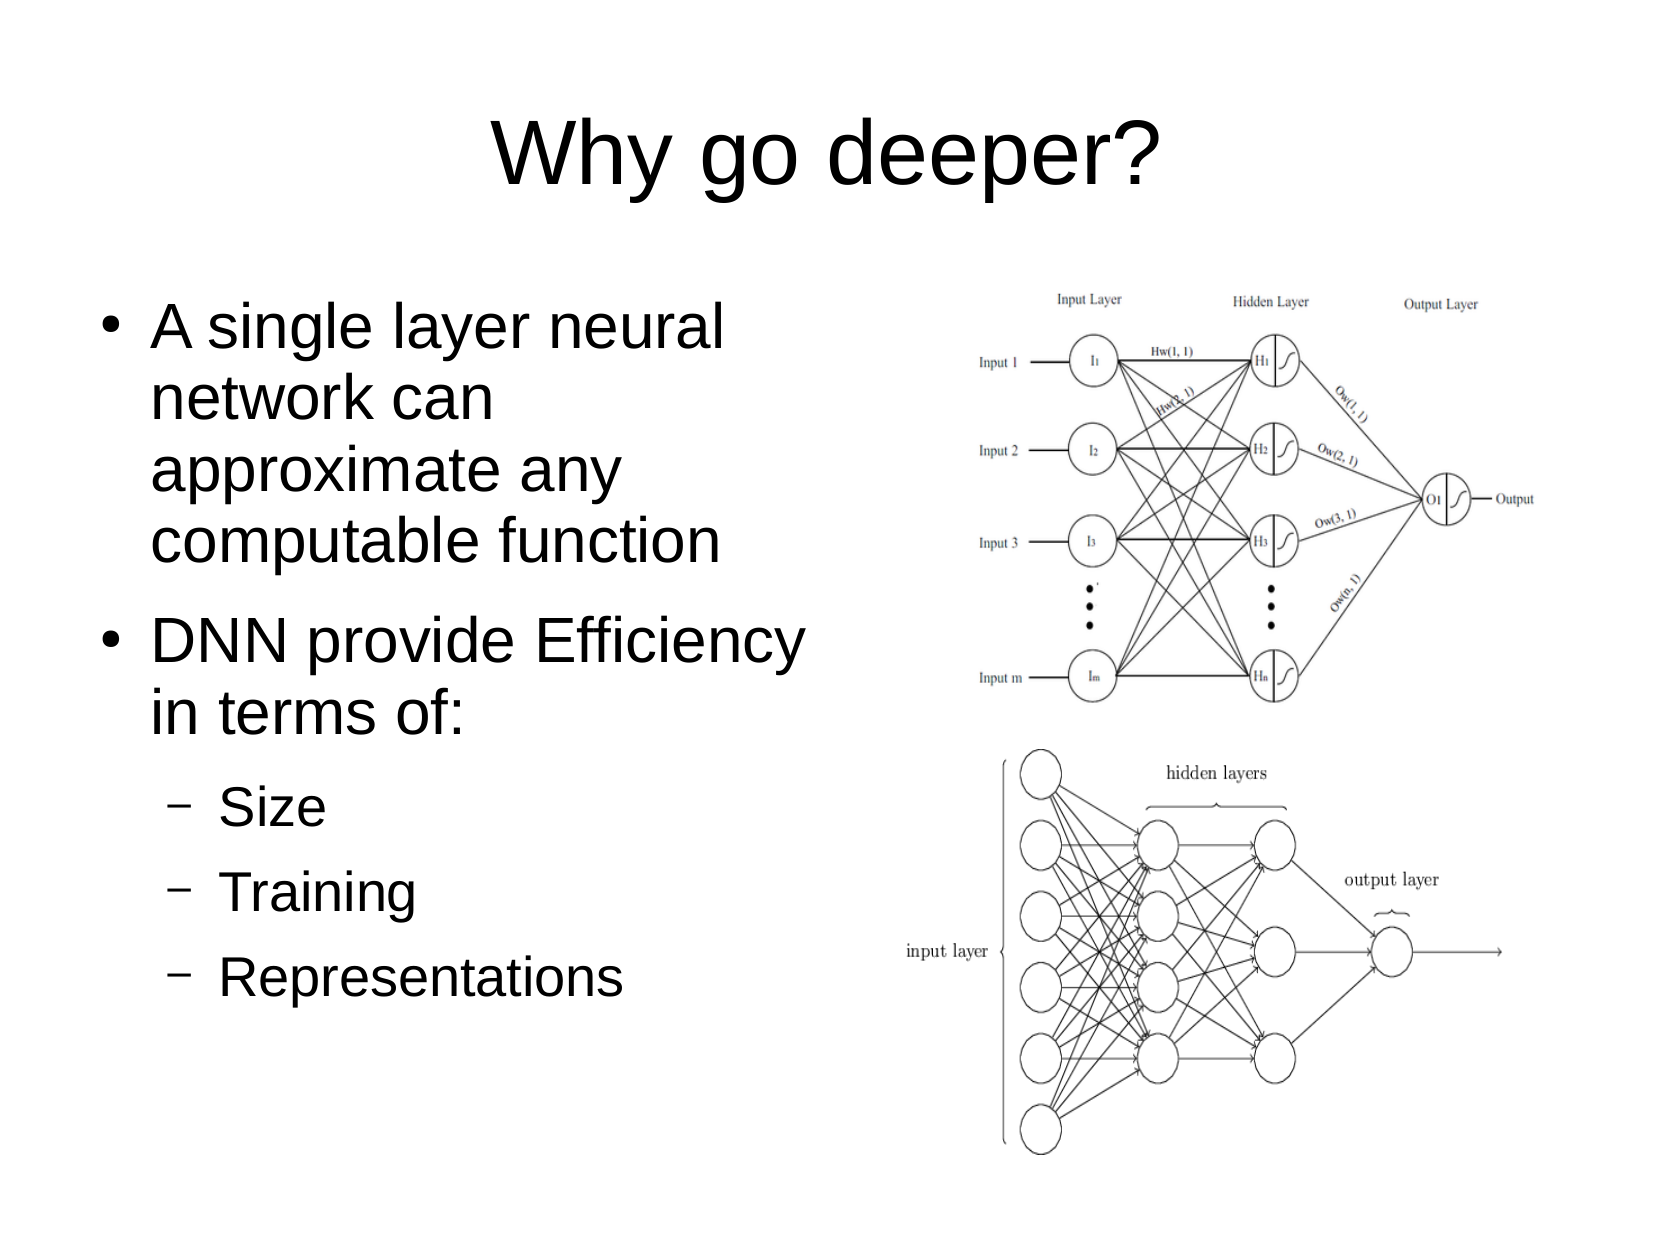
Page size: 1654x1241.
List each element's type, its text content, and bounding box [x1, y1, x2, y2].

picture [960, 284, 1546, 721]
picture [900, 749, 1516, 1156]
list A single layer neural network can approximate any computable function DNN provide Efficiency in terms of: Size Training Representations [82, 290, 809, 1010]
title Why go deeper? [82, 49, 1571, 257]
